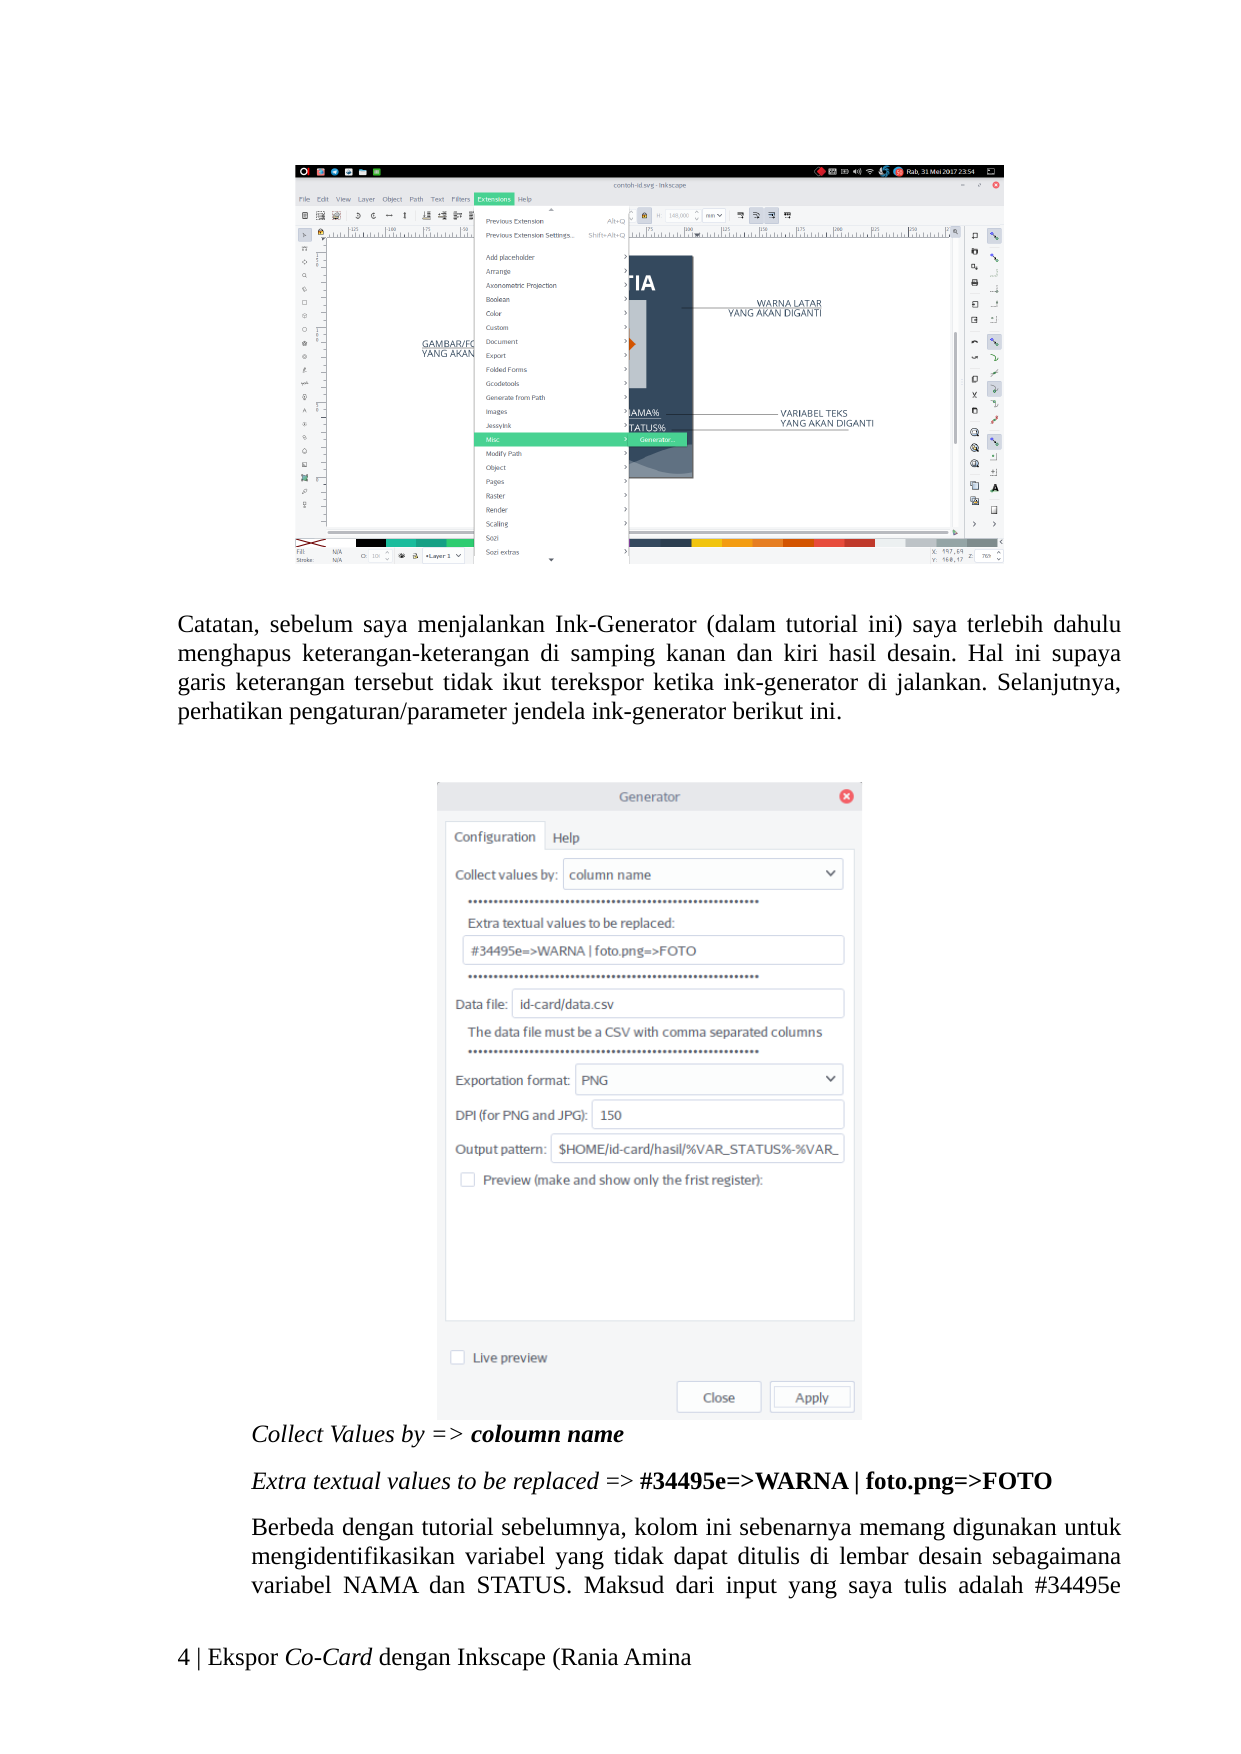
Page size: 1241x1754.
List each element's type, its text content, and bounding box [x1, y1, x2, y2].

text Catatan, sebelum saya menjalankan Ink-Generator (dalam tutorial ini) saya terlebih dahulu menghapus keterangan-keterangan di samping kanan dan kiri hasil desain. Hal ini supaya garis keterangan tersebut tidak ikut terekspor ketika ink-generator di jalankan. Selanjutnya, perhatikan pengaturan/parameter jendela ink-generator berikut ini. [177, 609, 1122, 724]
picture [437, 782, 863, 1420]
text Extra textual values to be replaced => #34495e=>WARNA | foto.png=>FOTO [251, 1466, 1122, 1495]
picture [295, 165, 1004, 564]
text Collect Values by => coloumn name [251, 1420, 1122, 1448]
text Berbeda dengan tutorial sebelumnya, kolom ini sebenarnya memang digunakan untuk mengidentifikasikan variabel yang tidak dapat ditulis di lembar desain sebagaimana variabel NAMA dan STATUS. Maksud dari input yang saya tulis adalah #34495e [251, 1512, 1122, 1599]
